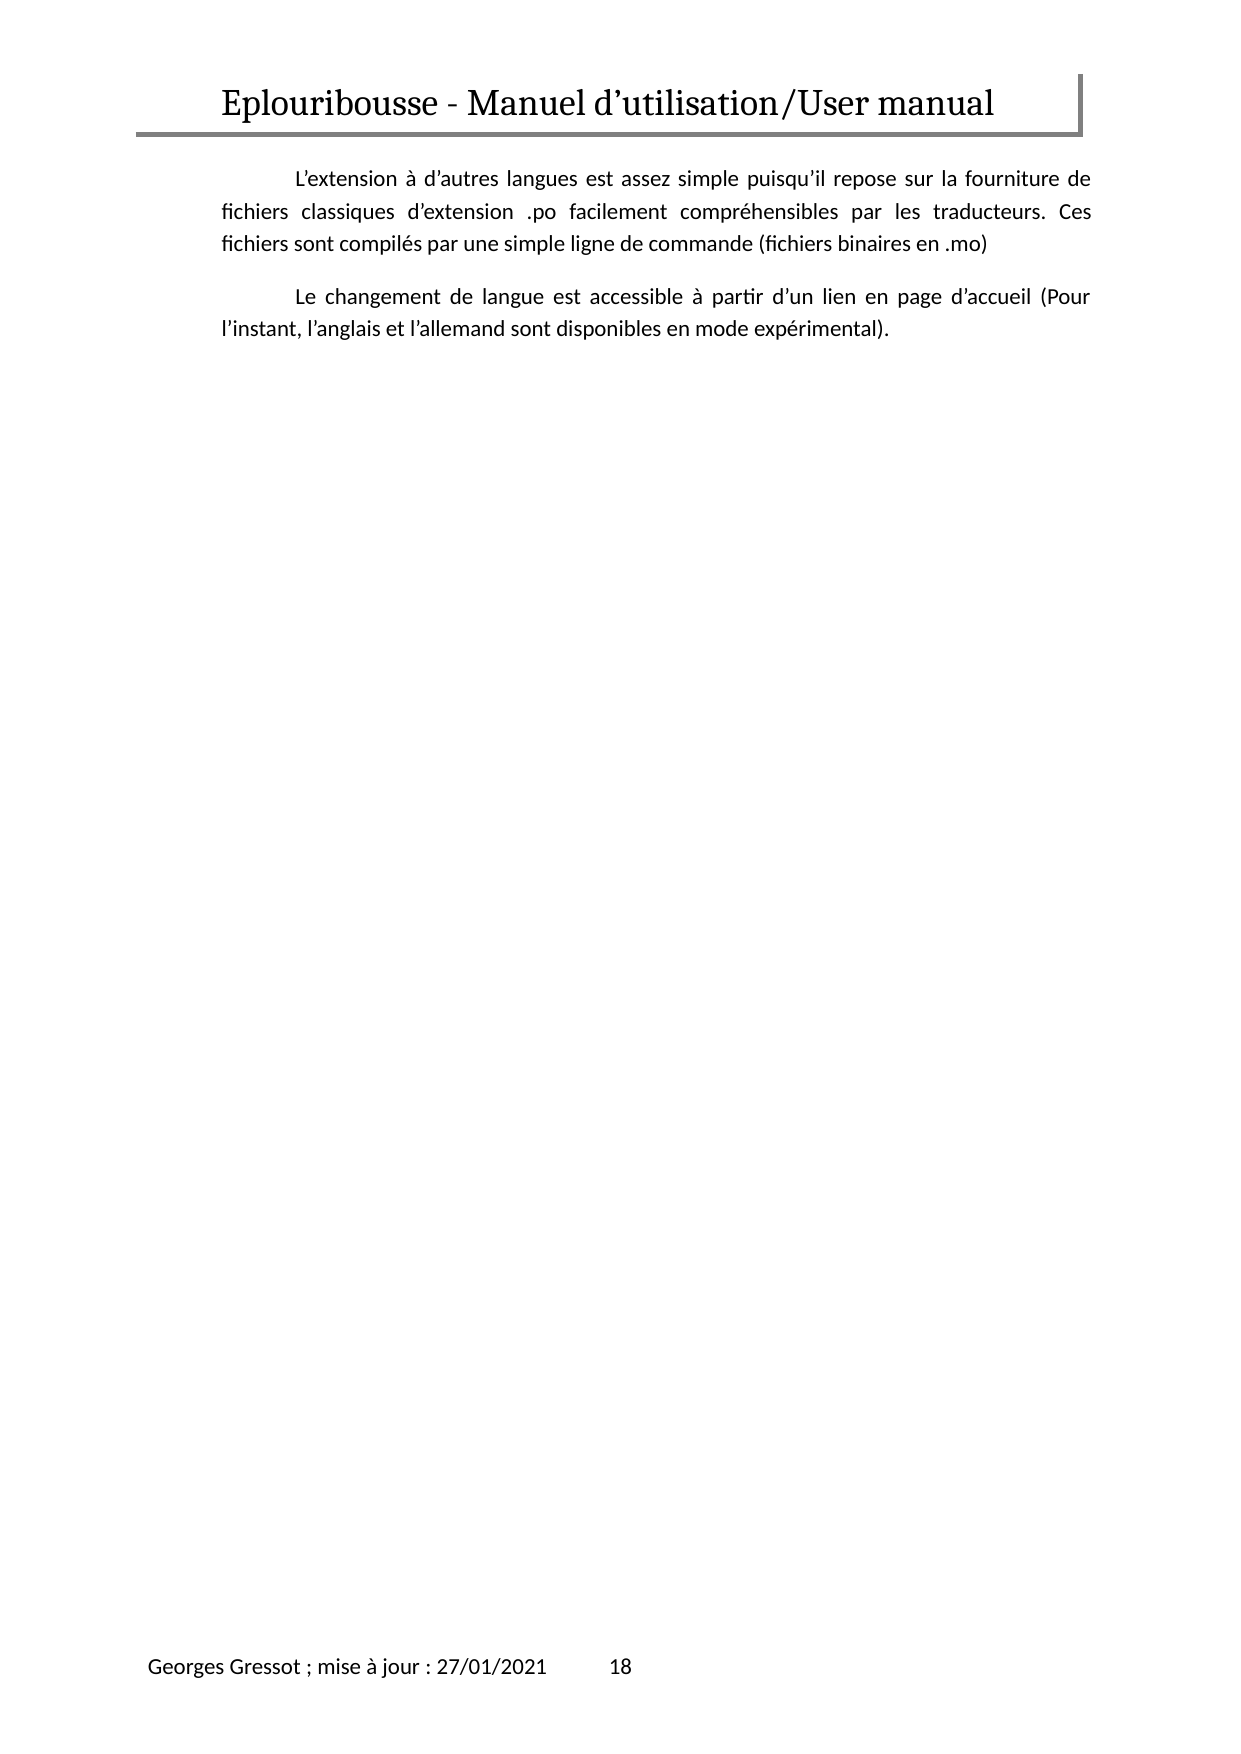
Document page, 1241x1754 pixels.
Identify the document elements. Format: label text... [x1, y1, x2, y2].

text Le changement de langue est accessible à partir d’un lien en page d’accueil (Pour l’instant, l’anglais et l’allemand sont disponibles en mode expérimental). [221, 282, 1093, 342]
text L’extension à d’autres langues est assez simple puisqu’il repose sur la fourniture de fichiers classiques d’extension .po facilement compréhensibles par les traducteurs. Ces fichiers sont compilés par une simple ligne de commande (fichiers binaires en .mo) [221, 164, 1093, 257]
